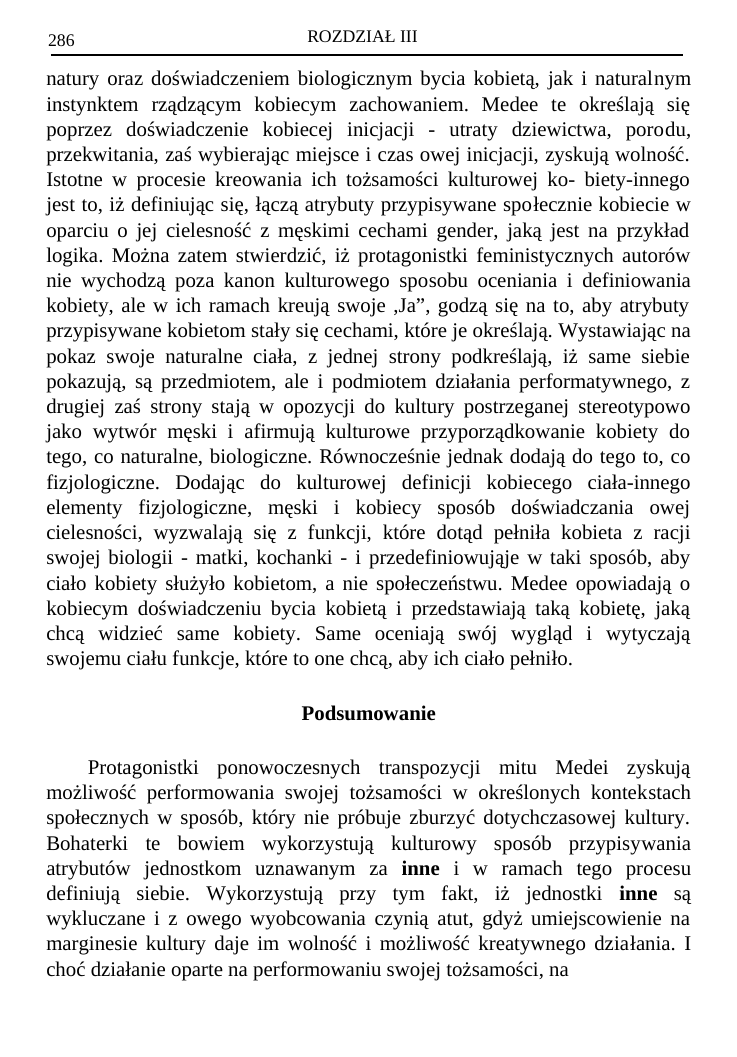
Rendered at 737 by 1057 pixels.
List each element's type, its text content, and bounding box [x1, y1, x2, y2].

text Protagonistki ponowoczesnych transpozycji mitu Medei zyskują możliwość performowania swojej tożsamości w określonych kontek­stach społecznych w sposób, który nie próbuje zburzyć dotychczasowej kultury. Bohaterki te bowiem wykorzystują kulturowy sposób przypisy­wania atrybutów jednostkom uznawanym za inne i w ramach tego pro­cesu definiują siebie. Wykorzystują przy tym fakt, iż jednostki inne są wykluczane i z owego wyobcowania czynią atut, gdyż umiejscowienie na marginesie kultury daje im wolność i możliwość kreatywnego dzia­łania. I choć działanie oparte na performowaniu swojej tożsamości, na [46, 755, 691, 981]
text ROZDZIAŁ III [307, 26, 427, 47]
text natury oraz doświadczeniem biologicznym bycia kobietą, jak i natural­nym instynktem rządzącym kobiecym zachowaniem. Medee te określają się poprzez doświadczenie kobiecej inicjacji - utraty dziewictwa, poro­du, przekwitania, zaś wybierając miejsce i czas owej inicjacji, zyskują wolność. Istotne w procesie kreowania ich tożsamości kulturowej ko- biety-innego jest to, iż definiując się, łączą atrybuty przypisywane spo­łecznie kobiecie w oparciu o jej cielesność z męskimi cechami gender, jaką jest na przykład logika. Można zatem stwierdzić, iż protagonistki feministycznych autorów nie wychodzą poza kanon kulturowego spo­sobu oceniania i definiowania kobiety, ale w ich ramach kreują swoje ,Ja”, godzą się na to, aby atrybuty przypisywane kobietom stały się ce­chami, które je określają. Wystawiając na pokaz swoje naturalne ciała, z jednej strony podkreślają, iż same siebie pokazują, są przedmiotem, ale i podmiotem działania performatywnego, z drugiej zaś strony sta­ją w opozycji do kultury postrzeganej stereotypowo jako wytwór męski i afirmują kulturowe przyporządkowanie kobiety do tego, co naturalne, biologiczne. Równocześnie jednak dodają do tego to, co fizjologiczne. Dodając do kulturowej definicji kobiecego ciała-innego elementy fizjo­logiczne, męski i kobiecy sposób doświadczania owej cielesności, wy­zwalają się z funkcji, które dotąd pełniła kobieta z racji swojej biologii - matki, kochanki - i przedefiniowująje w taki sposób, aby ciało kobiety służyło kobietom, a nie społeczeństwu. Medee opowiadają o kobiecym doświadczeniu bycia kobietą i przedstawiają taką kobietę, jaką chcą wi­dzieć same kobiety. Same oceniają swój wygląd i wytyczają swojemu ciału funkcje, które to one chcą, aby ich ciało pełniło. [46, 66, 691, 670]
text Podsumowanie [46, 701, 691, 724]
text 286 [48, 29, 82, 50]
